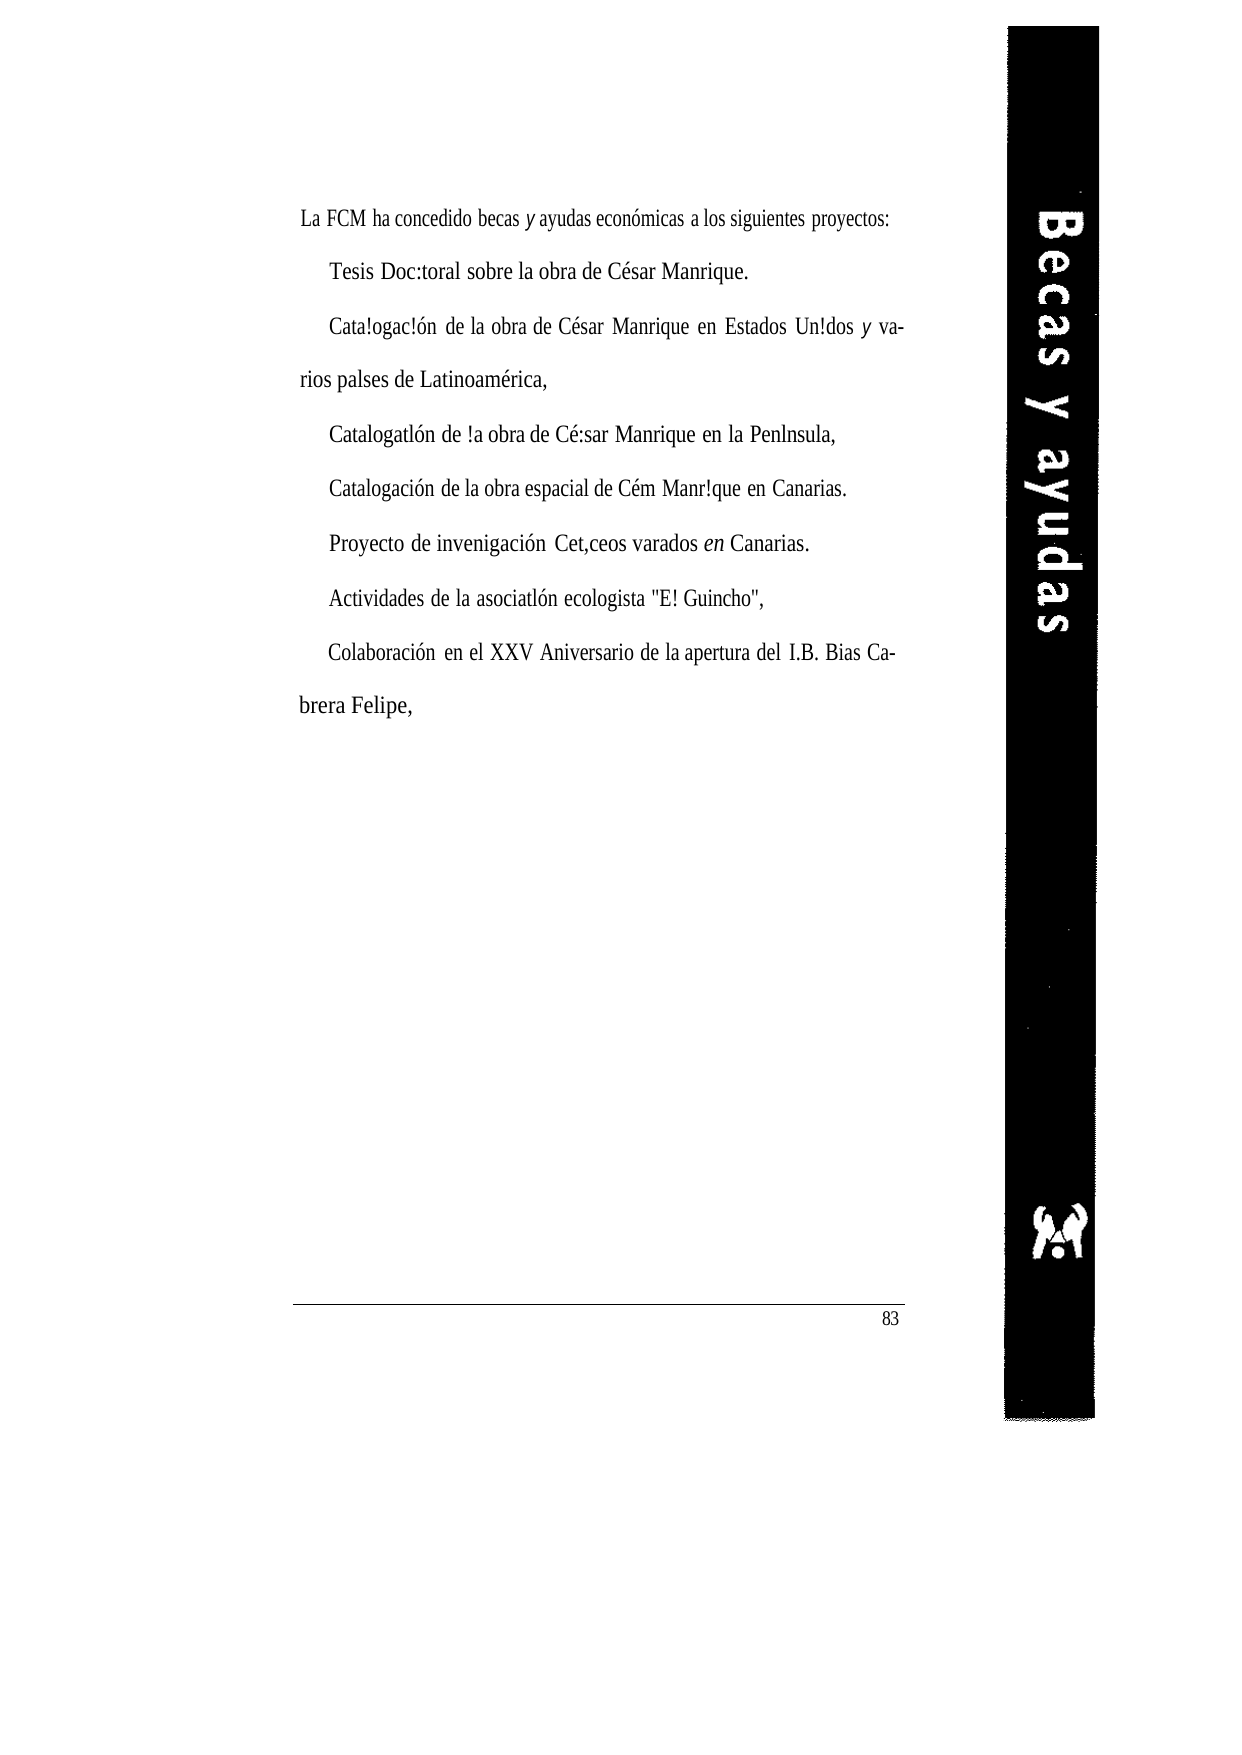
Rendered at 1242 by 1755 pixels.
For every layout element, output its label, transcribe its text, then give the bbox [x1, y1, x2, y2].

text Catalogatlón de !a obra de Cé:sar Manrique en la Penlnsula, Catalogación de la obra espacial de Cém Manr!que en Canarias. Proyecto de invenigación Cet,ceos varados en Canarias. [329, 419, 911, 557]
text Actividades de la asociatlón ecologista "E! Guincho", [329, 583, 1003, 612]
text Cata!ogac!ón de la obra de César Manrique en Estados Un!dos y va-rios palses de Latinoamérica, [300, 311, 911, 393]
text [1100, 583, 1212, 612]
text 83 [103, 1306, 899, 1330]
text Colaboración en el XXV Aniversario de la apertura del I.B. Bias Ca-brera Felipe, [299, 637, 911, 719]
text La FCM ha concedido becas y ayudas económicas a los siguientes proyectos: Tesis Doc:toral sobre la obra de César Manrique. [300, 203, 912, 285]
